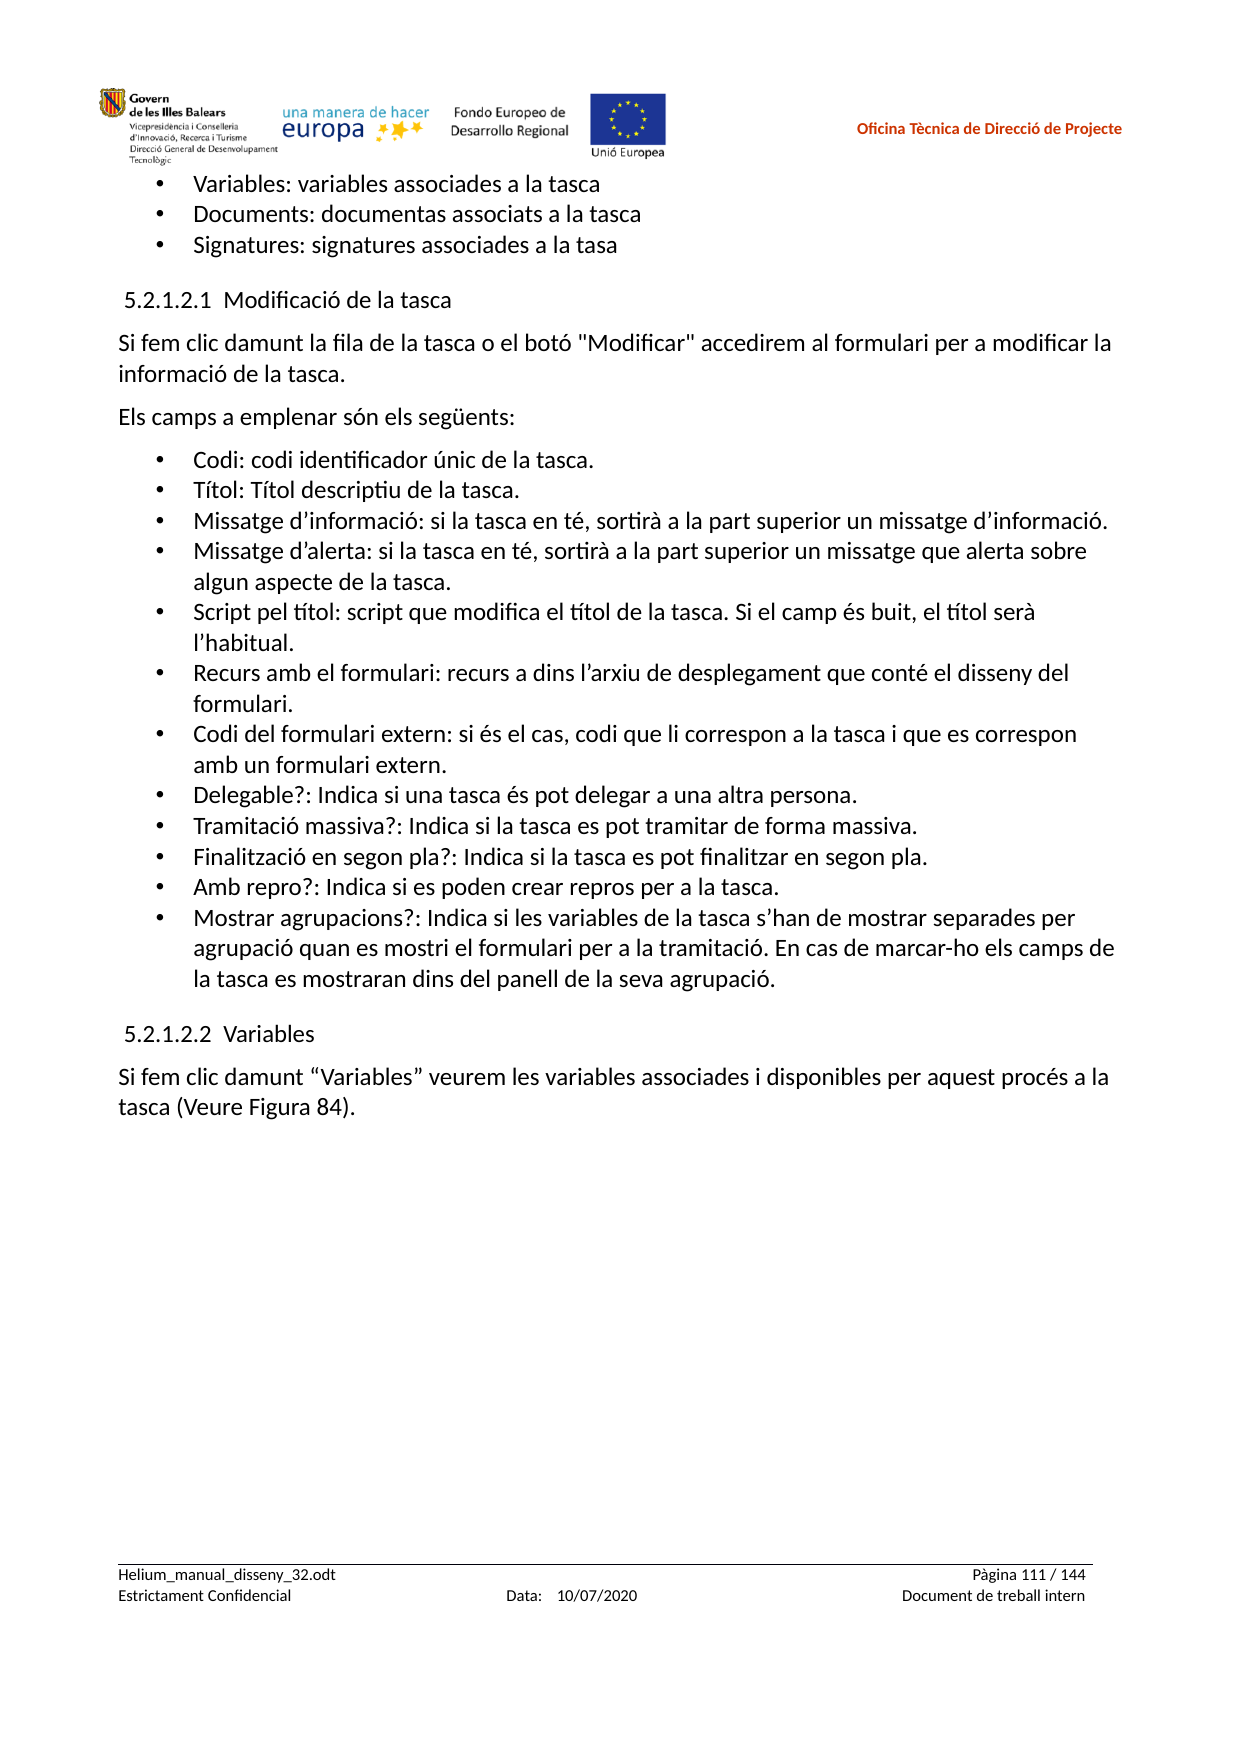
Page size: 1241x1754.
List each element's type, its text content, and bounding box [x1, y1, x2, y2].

text Els camps a emplenar són els següents: [118, 401, 1122, 431]
list Delegable?: Indica si una tasca és pot delegar a una altra persona. [156, 779, 1122, 810]
list Script pel títol: script que modifica el títol de la tasca. Si el camp és buit, el títol serà l’habitual. [156, 596, 1122, 657]
subtitle Modificació de la tasca [118, 284, 1122, 315]
text Si fem clic damunt “Variables” veurem les variables associades i disponibles per aquest procés a la tasca (Veure Figura 84). [118, 1061, 1122, 1122]
list Signatures: signatures associades a la tasa [156, 229, 1122, 259]
list Codi: codi identificador únic de la tasca. [156, 444, 1122, 474]
list Amb repro?: Indica si es poden crear repros per a la tasca. [156, 871, 1122, 902]
subtitle Variables [118, 1018, 1122, 1048]
list Variables: variables associades a la tasca [156, 168, 1122, 198]
list Tramitació massiva?: Indica si la tasca es pot tramitar de forma massiva. [156, 810, 1122, 841]
list Missatge d’alerta: si la tasca en té, sortirà a la part superior un missatge que alerta sobre algun aspecte de la tasca. [156, 535, 1122, 596]
list Documents: documentas associats a la tasca [156, 198, 1122, 229]
list Recurs amb el formulari: recurs a dins l’arxiu de desplegament que conté el disseny del formulari. [156, 657, 1122, 718]
list Títol: Títol descriptiu de la tasca. [156, 474, 1122, 505]
text Si fem clic damunt la fila de la tasca o el botó "Modificar" accedirem al formulari per a modificar la informació de la tasca. [118, 327, 1122, 388]
picture [99, 87, 668, 166]
list Finalització en segon pla?: Indica si la tasca es pot finalitzar en segon pla. [156, 841, 1122, 871]
list Missatge d’informació: si la tasca en té, sortirà a la part superior un missatge d’informació. [156, 505, 1122, 535]
list Mostrar agrupacions?: Indica si les variables de la tasca s’han de mostrar separades per agrupació quan es mostri el formulari per a la tramitació. En cas de marcar-ho els camps de la tasca es mostraran dins del panell de la seva agrupació. [156, 902, 1122, 993]
list Codi del formulari extern: si és el cas, codi que li correspon a la tasca i que es correspon amb un formulari extern. [156, 718, 1122, 779]
